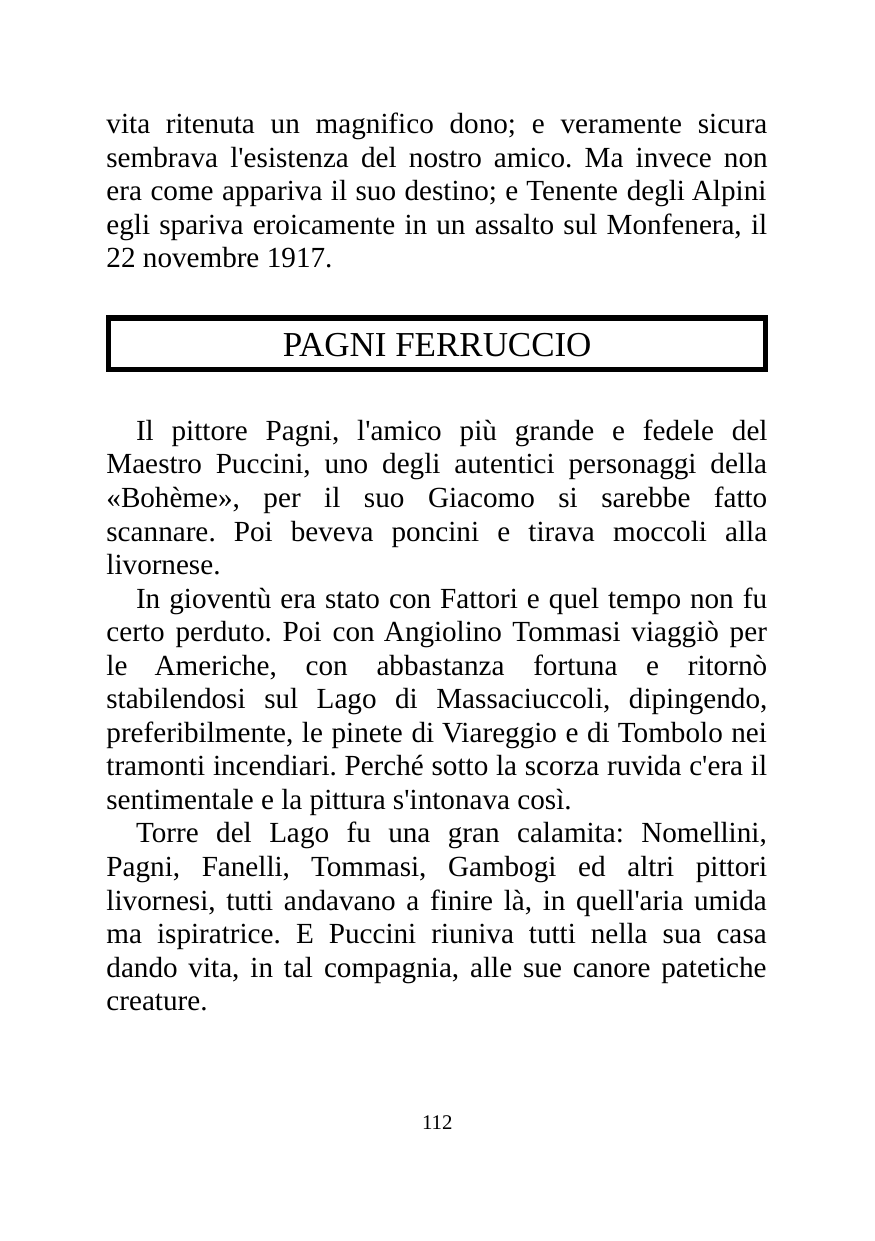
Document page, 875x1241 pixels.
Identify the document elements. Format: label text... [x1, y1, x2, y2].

text In gioventù era stato con Fattori e quel tempo non fu certo perduto. Poi con Angiolino Tommasi viaggiò per le Americhe, con abbastanza fortuna e ritornò stabilendosi sul Lago di Massaciuccoli, dipingendo, preferibilmente, le pinete di Viareggio e di Tombolo nei tramonti incendiari. Perché sotto la scorza ruvida c'era il sentimentale e la pittura s'intonava così. [106, 581, 768, 816]
text Il pittore Pagni, l'amico più grande e fedele del Maestro Puccini, uno degli autentici personaggi della «Bohème», per il suo Giacomo si sarebbe fatto scannare. Poi beveva poncini e tirava moccoli alla livornese. [106, 413, 768, 581]
text vita ritenuta un magnifico dono; e veramente sicura sembrava l'esistenza del nostro amico. Ma invece non era come appariva il suo destino; e Tenente degli Alpini egli spariva eroicamente in un assalto sul Monfenera, il 22 novembre 1917. [106, 106, 768, 274]
subtitle PAGNI FERRUCCIO [111, 321, 763, 367]
text Torre del Lago fu una gran calamita: Nomellini, Pagni, Fanelli, Tommasi, Gambogi ed altri pittori livornesi, tutti andavano a finire là, in quell'aria umida ma ispiratrice. E Puccini riuniva tutti nella sua casa dando vita, in tal compagnia, alle sue canore patetiche creature. [106, 816, 768, 1017]
